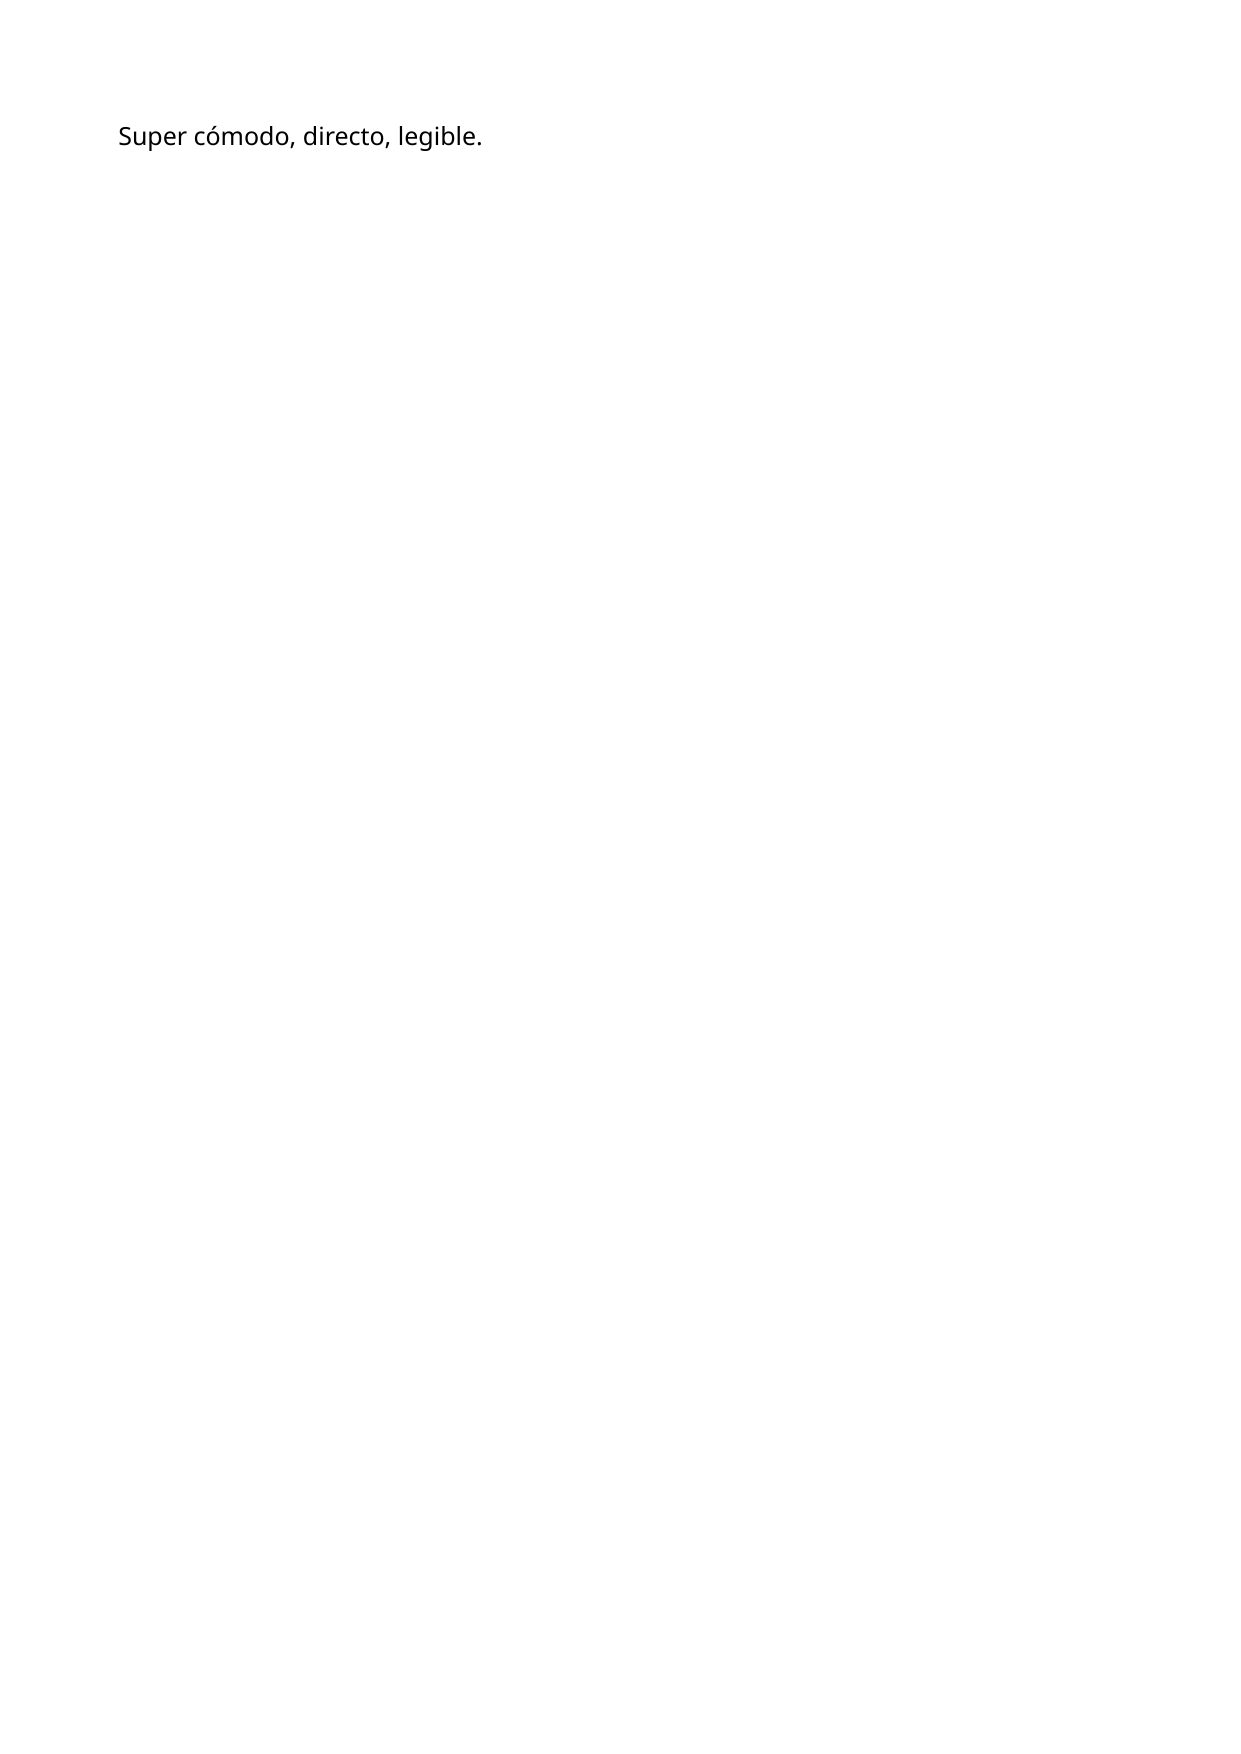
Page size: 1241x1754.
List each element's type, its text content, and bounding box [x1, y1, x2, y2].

text Super cómodo, directo, legible. [118, 118, 1122, 152]
